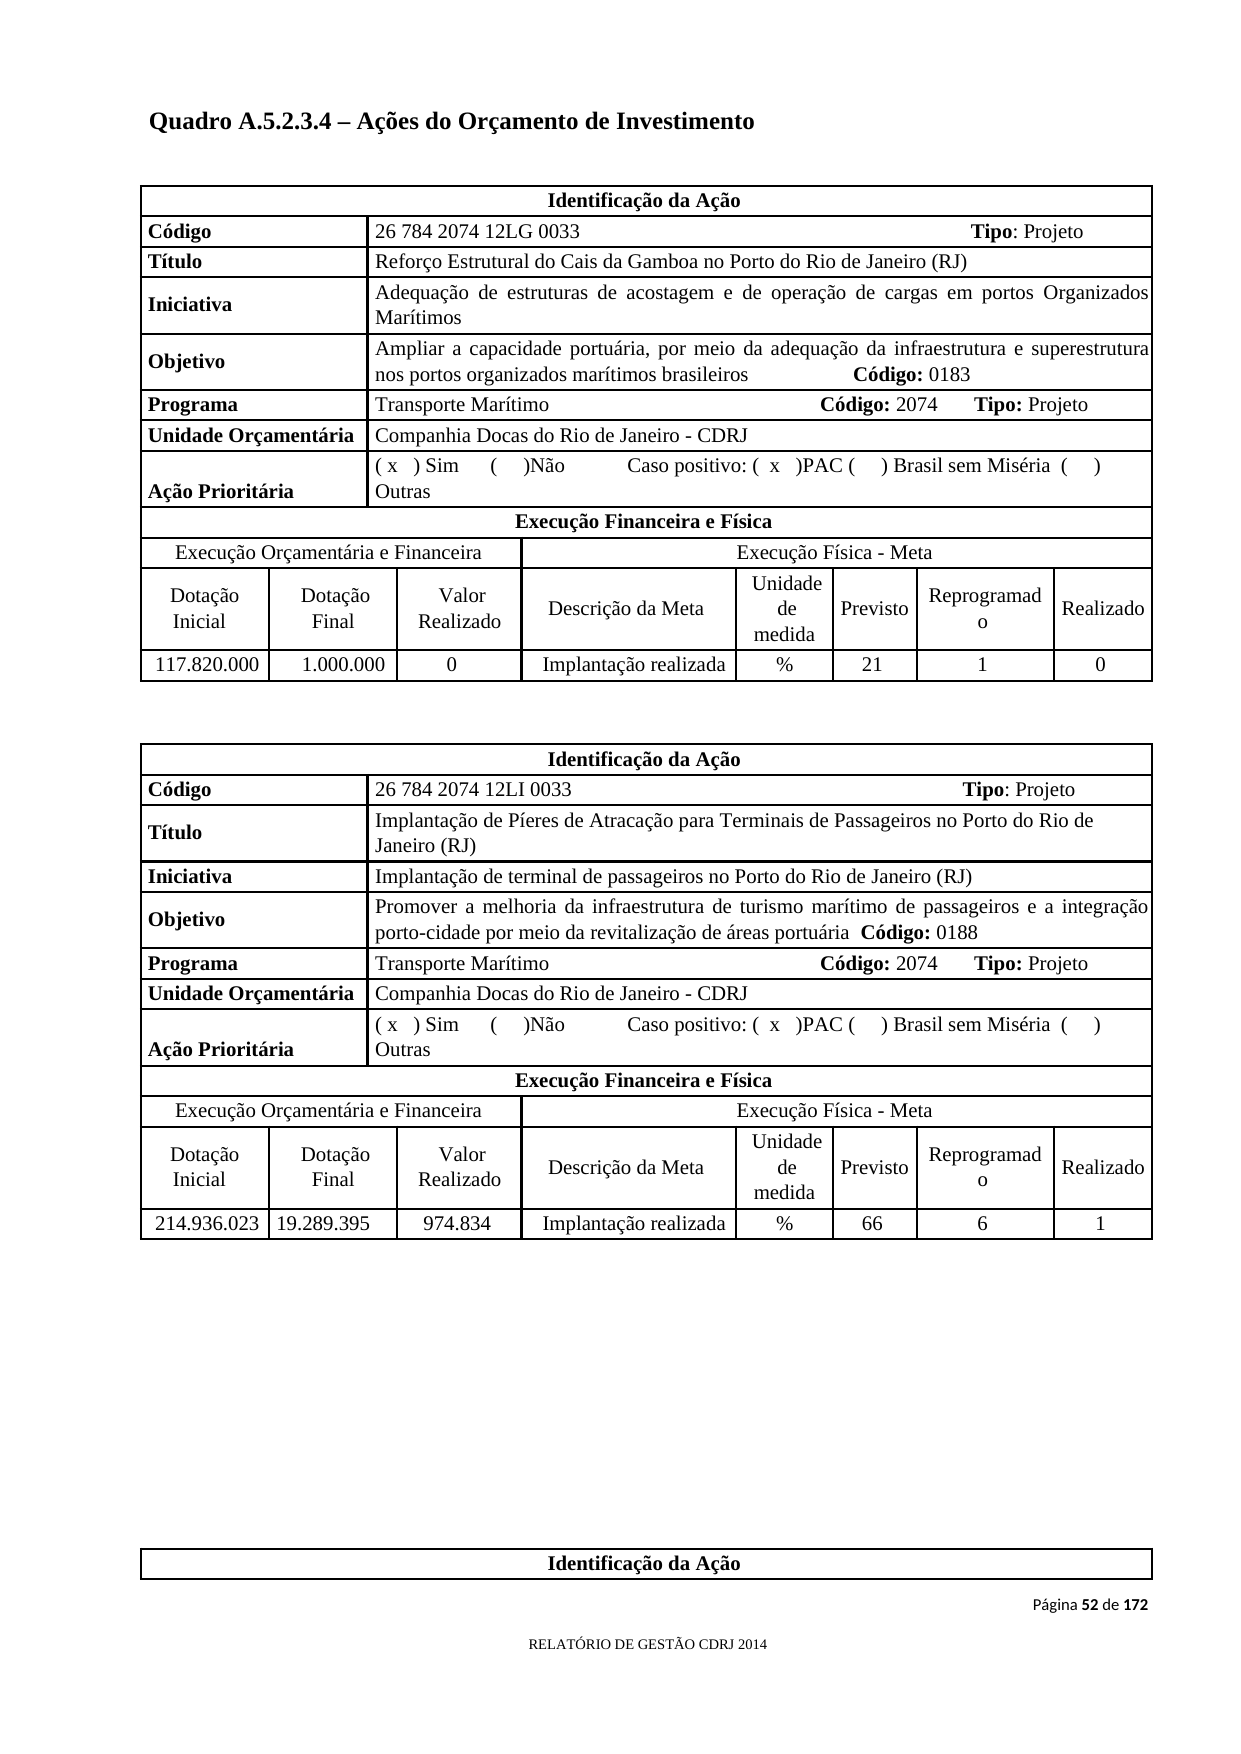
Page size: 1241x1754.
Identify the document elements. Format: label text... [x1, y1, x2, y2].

table_cell % [737, 1210, 832, 1238]
table_cell Valor Realizado [398, 569, 520, 649]
table_cell 1 [918, 651, 1053, 679]
table_cell Execução Financeira e Física [142, 1067, 1151, 1095]
table_cell Implantação realizada [523, 651, 735, 679]
table_cell 26 784 2074 12LG 0033 Tipo: Projeto [369, 217, 1151, 246]
table_cell 0 [1055, 651, 1151, 679]
table_cell Companhia Docas do Rio de Janeiro - CDRJ [369, 980, 1151, 1008]
table_cell 974.834 [398, 1210, 520, 1238]
table_cell Transporte Marítimo Código: 2074 Tipo: Projeto [369, 949, 1151, 978]
table_cell Transporte Marítimo Código: 2074 Tipo: Projeto [369, 391, 1151, 419]
table_cell Unidade de medida [737, 569, 832, 649]
table_cell Execução Física - Meta [523, 539, 1151, 567]
table_cell Dotação Inicial [142, 569, 268, 649]
table_cell 1 [1055, 1210, 1151, 1238]
table_cell Implantação realizada [523, 1210, 735, 1238]
table_cell Realizado [1055, 569, 1151, 649]
table_cell 1.000.000 [270, 651, 396, 679]
table_cell Programa [142, 391, 366, 419]
table_cell 26 784 2074 12LI 0033 Tipo: Projeto [369, 776, 1151, 804]
table_cell Implantação de Píeres de Atracação para Terminais de Passageiros no Porto do Rio de Janeiro (RJ) [369, 806, 1151, 860]
table_cell Valor Realizado [398, 1128, 520, 1207]
table_cell Previsto [834, 569, 916, 649]
table_cell Execução Orçamentária e Financeira [142, 1097, 520, 1126]
table_cell Dotação Final [270, 569, 396, 649]
table_cell Dotação Final [270, 1128, 396, 1207]
table_cell 19.289.395 [270, 1210, 396, 1238]
table_cell 0 [398, 651, 520, 679]
table_cell Execução Orçamentária e Financeira [142, 539, 520, 567]
table_cell Ação Prioritária [142, 452, 366, 506]
table_header Identificação da Ação [142, 1550, 1151, 1578]
table_cell Companhia Docas do Rio de Janeiro - CDRJ [369, 421, 1151, 450]
table_cell Código [142, 776, 366, 804]
table_cell Descrição da Meta [523, 1128, 735, 1207]
table_cell Unidade Orçamentária [142, 421, 366, 450]
table_cell Dotação Inicial [142, 1128, 268, 1207]
table_cell Descrição da Meta [523, 569, 735, 649]
table_cell Reforço Estrutural do Cais da Gamboa no Porto do Rio de Janeiro (RJ) [369, 248, 1151, 276]
table_cell Título [142, 806, 366, 860]
table_cell Ampliar a capacidade portuária, por meio da adequação da infraestrutura e superestrutura nos portos organizados marítimos brasileiros Código: 0183 [369, 335, 1151, 389]
table_cell Implantação de terminal de passageiros no Porto do Rio de Janeiro (RJ) [369, 863, 1151, 891]
table_cell Ação Prioritária [142, 1010, 366, 1064]
table_cell % [737, 651, 832, 679]
table_cell Objetivo [142, 893, 366, 947]
table_cell ( x ) Sim ( )Não Caso positivo: ( x )PAC ( ) Brasil sem Miséria ( ) Outras [369, 1010, 1151, 1064]
table_cell ( x ) Sim ( )Não Caso positivo: ( x )PAC ( ) Brasil sem Miséria ( ) Outras [369, 452, 1151, 506]
table_cell Adequação de estruturas de acostagem e de operação de cargas em portos Organizados Marítimos [369, 278, 1151, 332]
table_cell 214.936.023 [142, 1210, 268, 1238]
table_cell Programa [142, 949, 366, 978]
table_cell 66 [834, 1210, 916, 1238]
table_cell Execução Financeira e Física [142, 508, 1151, 537]
table_cell Previsto [834, 1128, 916, 1207]
table_cell Promover a melhoria da infraestrutura de turismo marítimo de passageiros e a integração porto-cidade por meio da revitalização de áreas portuária Código: 0188 [369, 893, 1151, 947]
table_cell Realizado [1055, 1128, 1151, 1207]
table_cell Iniciativa [142, 278, 366, 332]
table_cell 117.820.000 [142, 651, 268, 679]
table_header Identificação da Ação [142, 745, 1151, 774]
table_cell Objetivo [142, 335, 366, 389]
table_cell Iniciativa [142, 863, 366, 891]
table_cell 6 [918, 1210, 1053, 1238]
table_cell Unidade de medida [737, 1128, 832, 1207]
table_cell Execução Física - Meta [523, 1097, 1151, 1126]
table_cell Unidade Orçamentária [142, 980, 366, 1008]
table_cell 21 [834, 651, 916, 679]
table_header Identificação da Ação [142, 187, 1151, 215]
table_cell Código [142, 217, 366, 246]
text Quadro A.5.2.3.4 – Ações do Orçamento de Investimento [149, 106, 1178, 134]
table_cell Título [142, 248, 366, 276]
table_cell Reprogramad o [918, 569, 1053, 649]
table_cell Reprogramad o [918, 1128, 1053, 1207]
